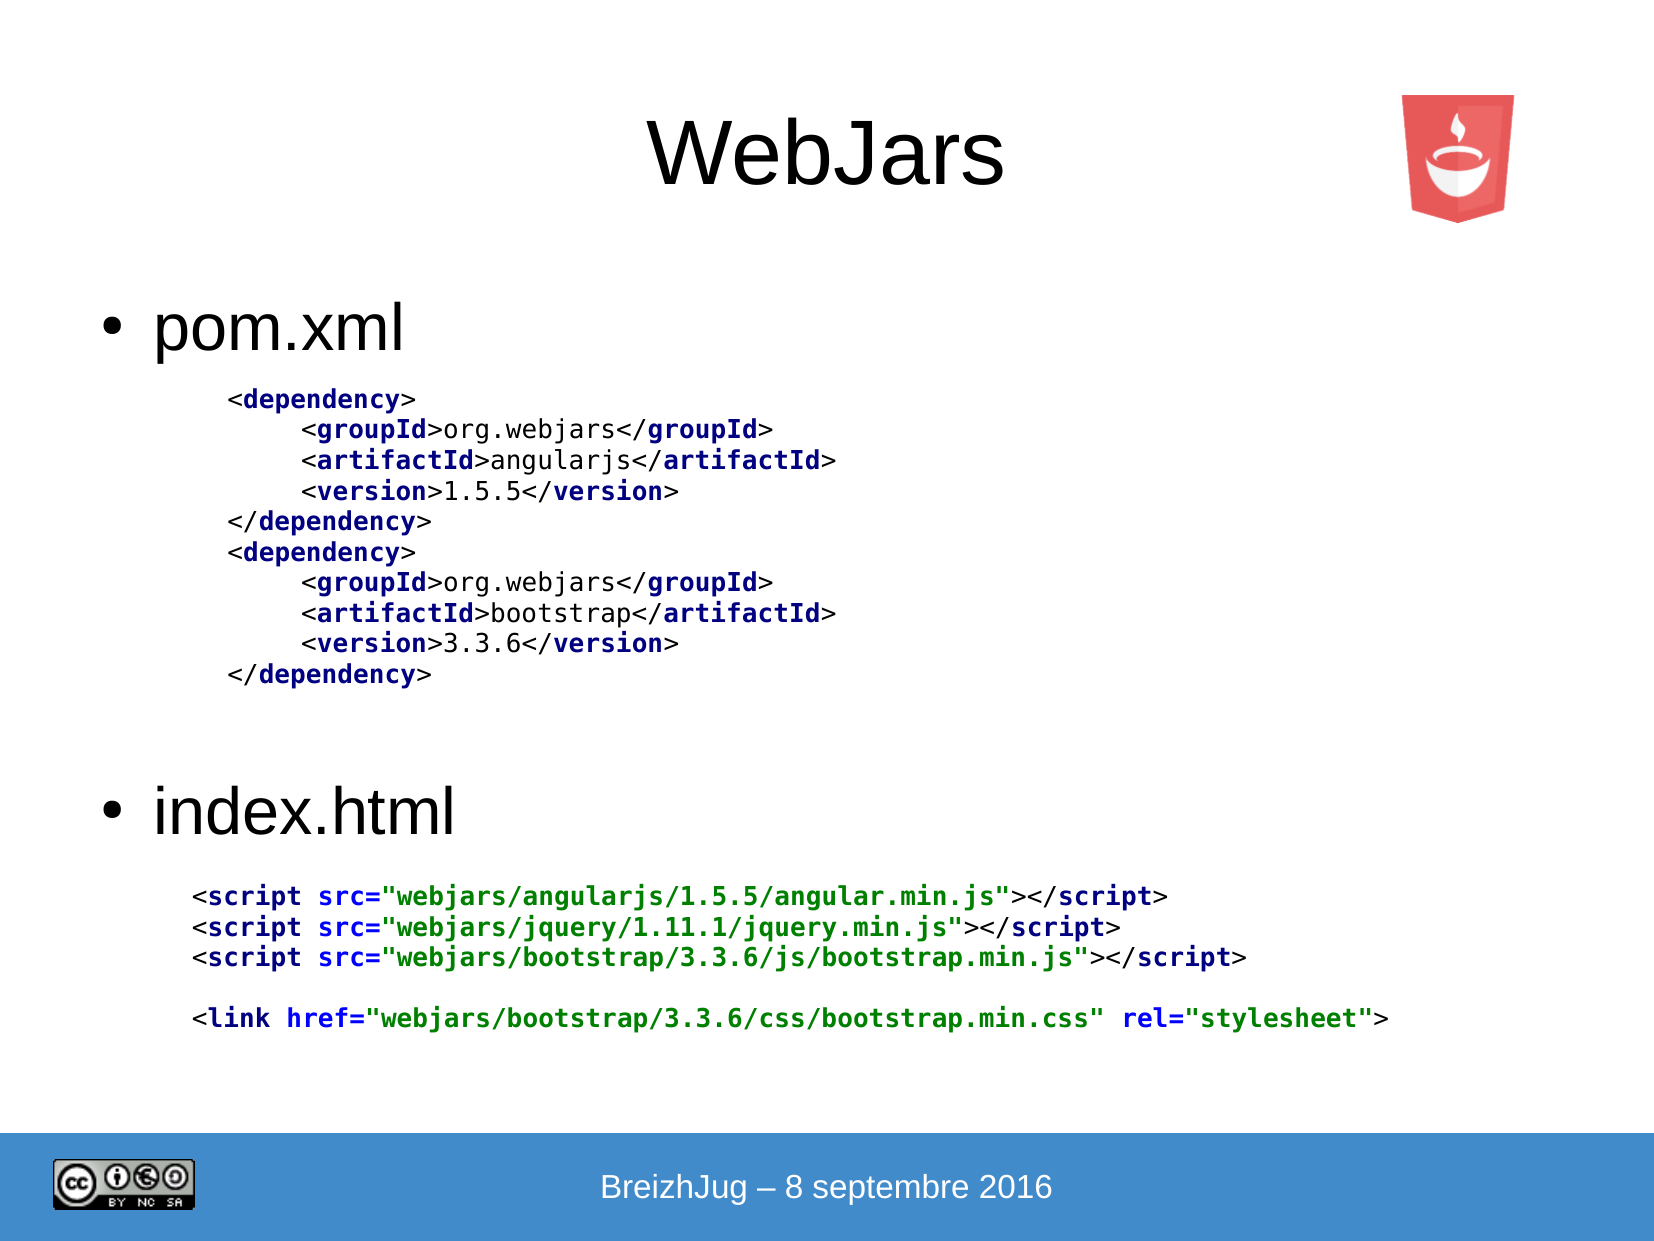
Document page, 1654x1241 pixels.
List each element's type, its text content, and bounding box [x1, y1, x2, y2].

text_box <dependency> <groupId>org.webjars</groupId> <artifactId>angularjs</artifactId> <version>1.5.5</version> </dependency> <dependency> <groupId>org.webjars</groupId> <artifactId>bootstrap</artifactId> <version>3.3.6</version> </dependency> [212, 376, 1477, 697]
picture [53, 1159, 195, 1210]
picture [1393, 94, 1524, 225]
text_box <script src="webjars/angularjs/1.5.5/angular.min.js"></script> <script src="webjars/jquery/1.11.1/jquery.min.js"></script> <script src="webjars/bootstrap/3.3.6/js/bootstrap.min.js"></script> <link href="webjars/bootstrap/3.3.6/css/bootstrap.min.css" rel="stylesheet"> [177, 874, 1548, 1042]
list pom.xml index.html [82, 290, 1571, 1010]
title WebJars [82, 49, 1571, 257]
